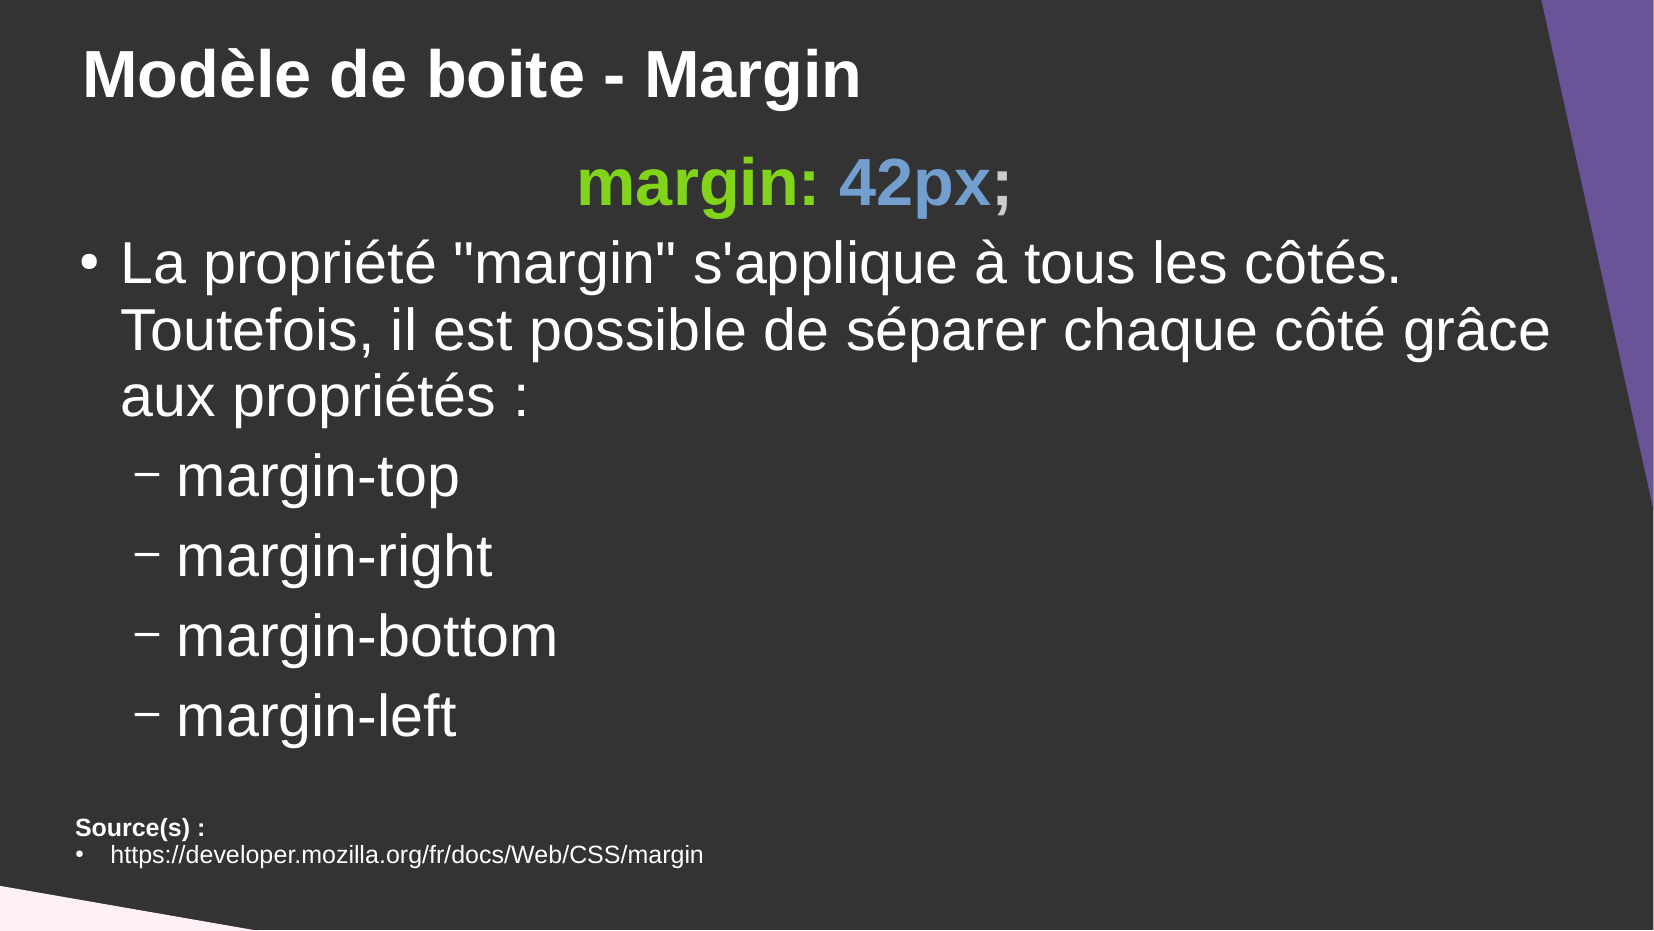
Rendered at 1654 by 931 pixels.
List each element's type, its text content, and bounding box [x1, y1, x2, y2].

text_box margin: 42px; [507, 137, 1083, 231]
list La propriété "margin" s'applique à tous les côtés. Toutefois, il est possible de séparer chaque côté grâce aux propriétés : margin-top margin-right margin-bottom margin-left [64, 230, 1604, 753]
text_box [1541, 0, 1654, 513]
text_box Source(s) : https://developer.mozilla.org/fr/docs/Web/CSS/margin [60, 805, 1546, 913]
title Modèle de boite - Margin [82, 37, 1312, 112]
text_box [0, 885, 260, 931]
